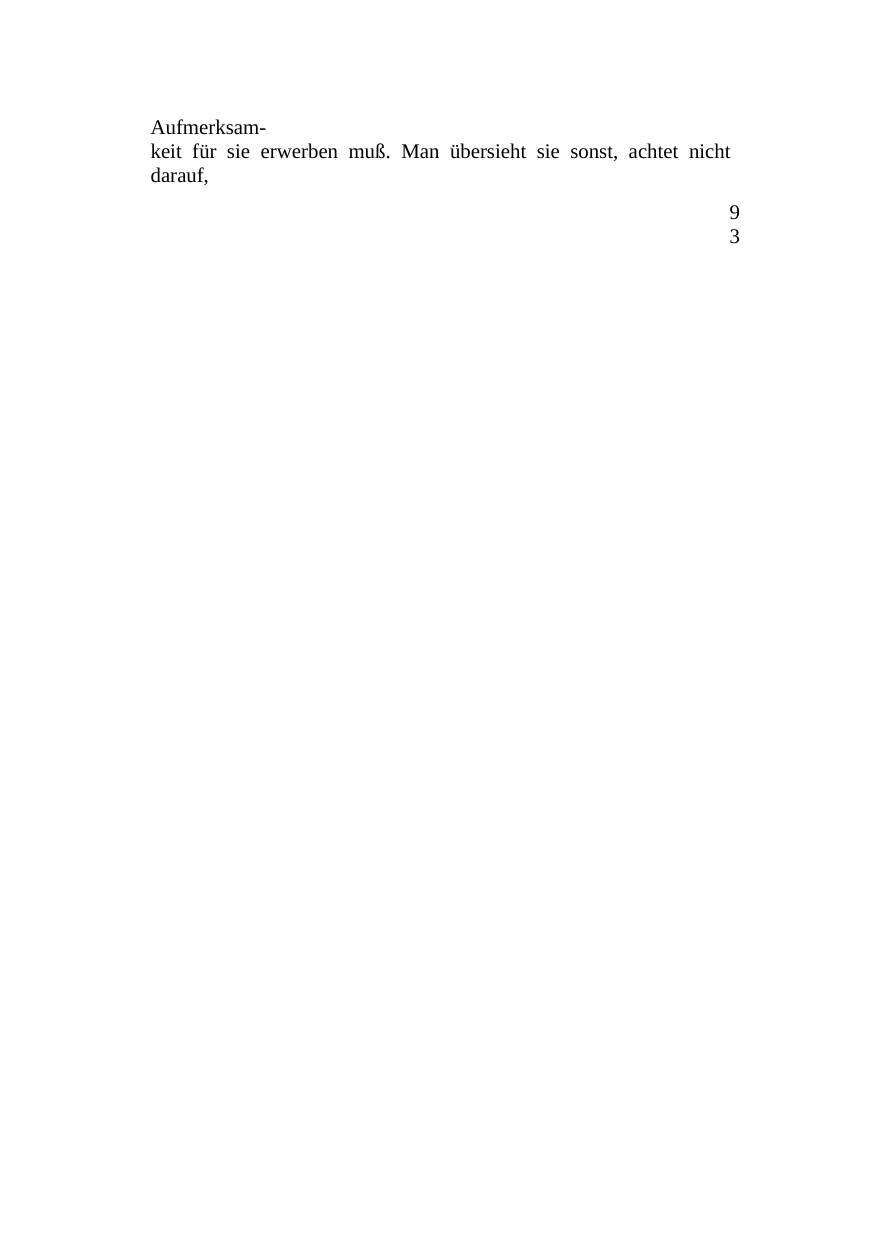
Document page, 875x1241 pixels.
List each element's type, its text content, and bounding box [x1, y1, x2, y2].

text 93 [729, 200, 747, 248]
text Aufmerksam- keit für sie erwerben muß. Man übersieht sie sonst, achtet nicht darauf, [150, 115, 732, 187]
